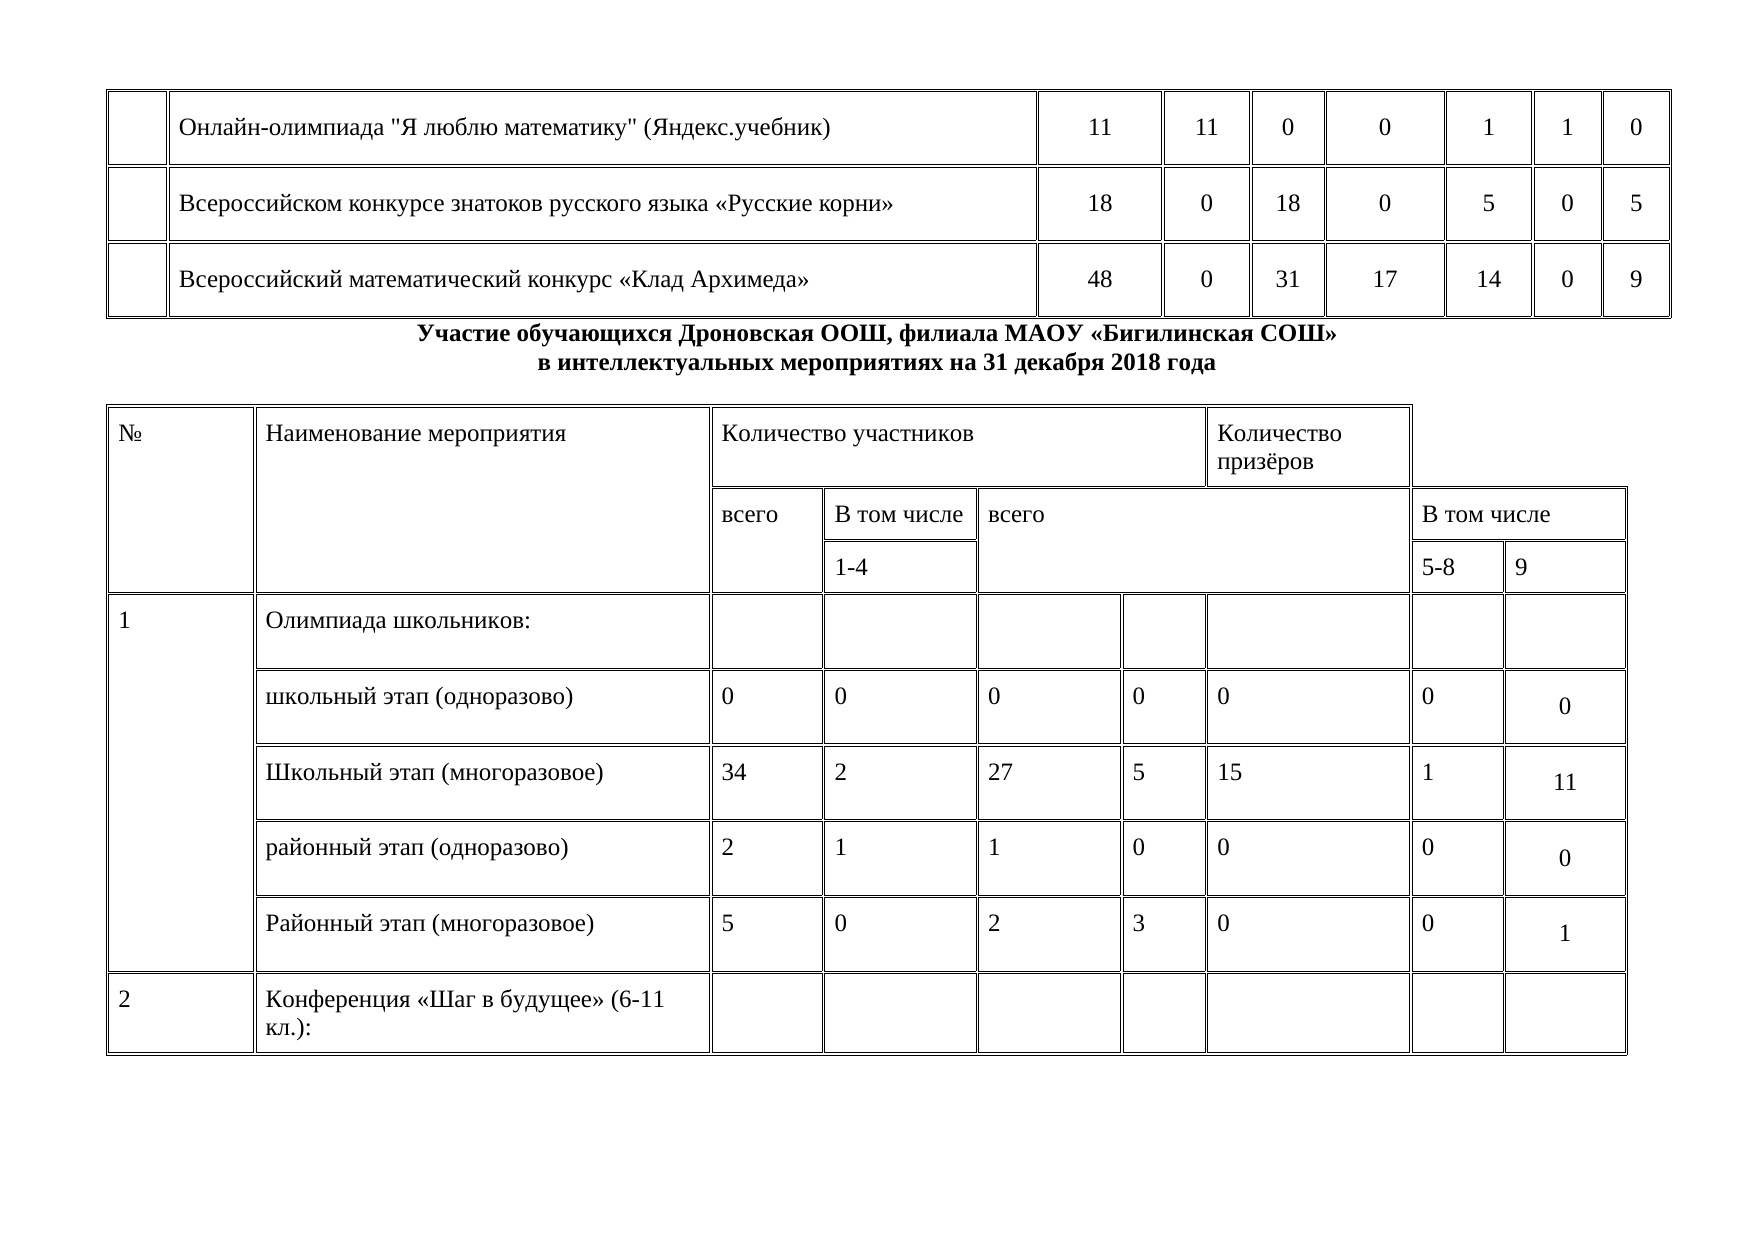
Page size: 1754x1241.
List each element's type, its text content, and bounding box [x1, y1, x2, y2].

table_cell 15 [1208, 747, 1409, 819]
table_cell 11 [1039, 92, 1161, 164]
table_cell [1506, 595, 1625, 668]
table_cell [1413, 595, 1503, 668]
table_cell 1 [1506, 898, 1625, 971]
table_cell 0 [1208, 671, 1409, 743]
table_cell Олимпиада школьников: [257, 595, 709, 668]
table_cell 0 [1165, 244, 1249, 316]
table_cell 0 [825, 671, 976, 743]
table_cell 0 [1535, 244, 1601, 316]
table_cell Конференция «Шаг в будущее» (6-11 кл.): [257, 974, 709, 1052]
table_cell 1 [1413, 747, 1503, 819]
table_cell [825, 595, 976, 668]
table_cell 17 [1327, 244, 1444, 316]
table_cell 5 [1447, 168, 1531, 240]
table_cell 0 [825, 898, 976, 971]
table_cell районный этап (одноразово) [257, 822, 709, 895]
table_cell 48 [1039, 244, 1161, 316]
table_cell [979, 595, 1120, 668]
table_cell 9 [1604, 244, 1669, 316]
table_cell 0 [1506, 822, 1625, 895]
table_cell 5 [1124, 747, 1205, 819]
table_cell 1-4 [825, 542, 976, 592]
table_cell 0 [1413, 671, 1503, 743]
table_cell [109, 92, 166, 164]
table_header № [109, 408, 253, 592]
table_cell 27 [979, 747, 1120, 819]
table_cell [1208, 974, 1409, 1052]
table_cell 0 [1506, 671, 1625, 743]
table_cell 0 [1604, 92, 1669, 164]
table_cell 11 [1165, 92, 1249, 164]
table_header Количество участников [713, 408, 1205, 486]
table_cell [1506, 974, 1625, 1052]
table_cell [109, 168, 166, 240]
table_cell [1208, 595, 1409, 668]
table_cell 0 [1535, 168, 1601, 240]
table_cell Всероссийский математический конкурс «Клад Архимеда» [170, 244, 1036, 316]
table_cell 0 [1413, 822, 1503, 895]
table_cell 1 [1447, 92, 1531, 164]
text в интеллектуальных мероприятиях на 31 декабря 2018 года [118, 347, 1636, 376]
table_cell 1 [825, 822, 976, 895]
table_cell всего [979, 489, 1409, 592]
table_cell [979, 974, 1120, 1052]
table_cell 0 [1413, 898, 1503, 971]
table_cell 0 [1208, 822, 1409, 895]
table_cell 34 [713, 747, 822, 819]
table_cell 11 [1506, 747, 1625, 819]
table_cell 31 [1253, 244, 1324, 316]
table_cell 1 [1535, 92, 1601, 164]
table_cell 2 [825, 747, 976, 819]
table_cell [1413, 974, 1503, 1052]
table_cell Районный этап (многоразовое) [257, 898, 709, 971]
table_cell 0 [979, 671, 1120, 743]
table_cell 0 [1124, 671, 1205, 743]
table_cell Онлайн-олимпиада "Я люблю математику" (Яндекс.учебник) [170, 92, 1036, 164]
table_header Количество призёров [1208, 408, 1409, 486]
table_cell 0 [1208, 898, 1409, 971]
table_cell 0 [1165, 168, 1249, 240]
table_cell школьный этап (одноразово) [257, 671, 709, 743]
table_cell 0 [1124, 822, 1205, 895]
table_cell В том числе [825, 489, 976, 539]
table_cell Школьный этап (многоразовое) [257, 747, 709, 819]
table_cell 2 [109, 974, 253, 1052]
table_cell [825, 974, 976, 1052]
table_cell [1124, 595, 1205, 668]
table_cell В том числе [1413, 489, 1625, 539]
table_cell всего [713, 489, 822, 592]
table_cell 5-8 [1413, 542, 1503, 592]
table_cell 2 [979, 898, 1120, 971]
table_cell 0 [1253, 92, 1324, 164]
table_cell 14 [1447, 244, 1531, 316]
text Участие обучающихся Дроновская ООШ, филиала МАОУ «Бигилинская СОШ» [118, 319, 1636, 347]
table_cell 0 [713, 671, 822, 743]
table_cell 18 [1253, 168, 1324, 240]
table_cell 0 [1327, 168, 1444, 240]
table_cell 0 [1327, 92, 1444, 164]
table_cell 1 [109, 595, 253, 971]
table_cell Всероссийском конкурсе знатоков русского языка «Русские корни» [170, 168, 1036, 240]
table_cell 18 [1039, 168, 1161, 240]
table_cell 5 [713, 898, 822, 971]
table_cell 3 [1124, 898, 1205, 971]
table_cell [1124, 974, 1205, 1052]
table_cell [109, 244, 166, 316]
table_header Наименование мероприятия [257, 408, 709, 592]
table_cell 9 [1506, 542, 1625, 592]
table_cell 1 [979, 822, 1120, 895]
table_cell 5 [1604, 168, 1669, 240]
table_cell [713, 595, 822, 668]
table_cell 2 [713, 822, 822, 895]
table_cell [713, 974, 822, 1052]
